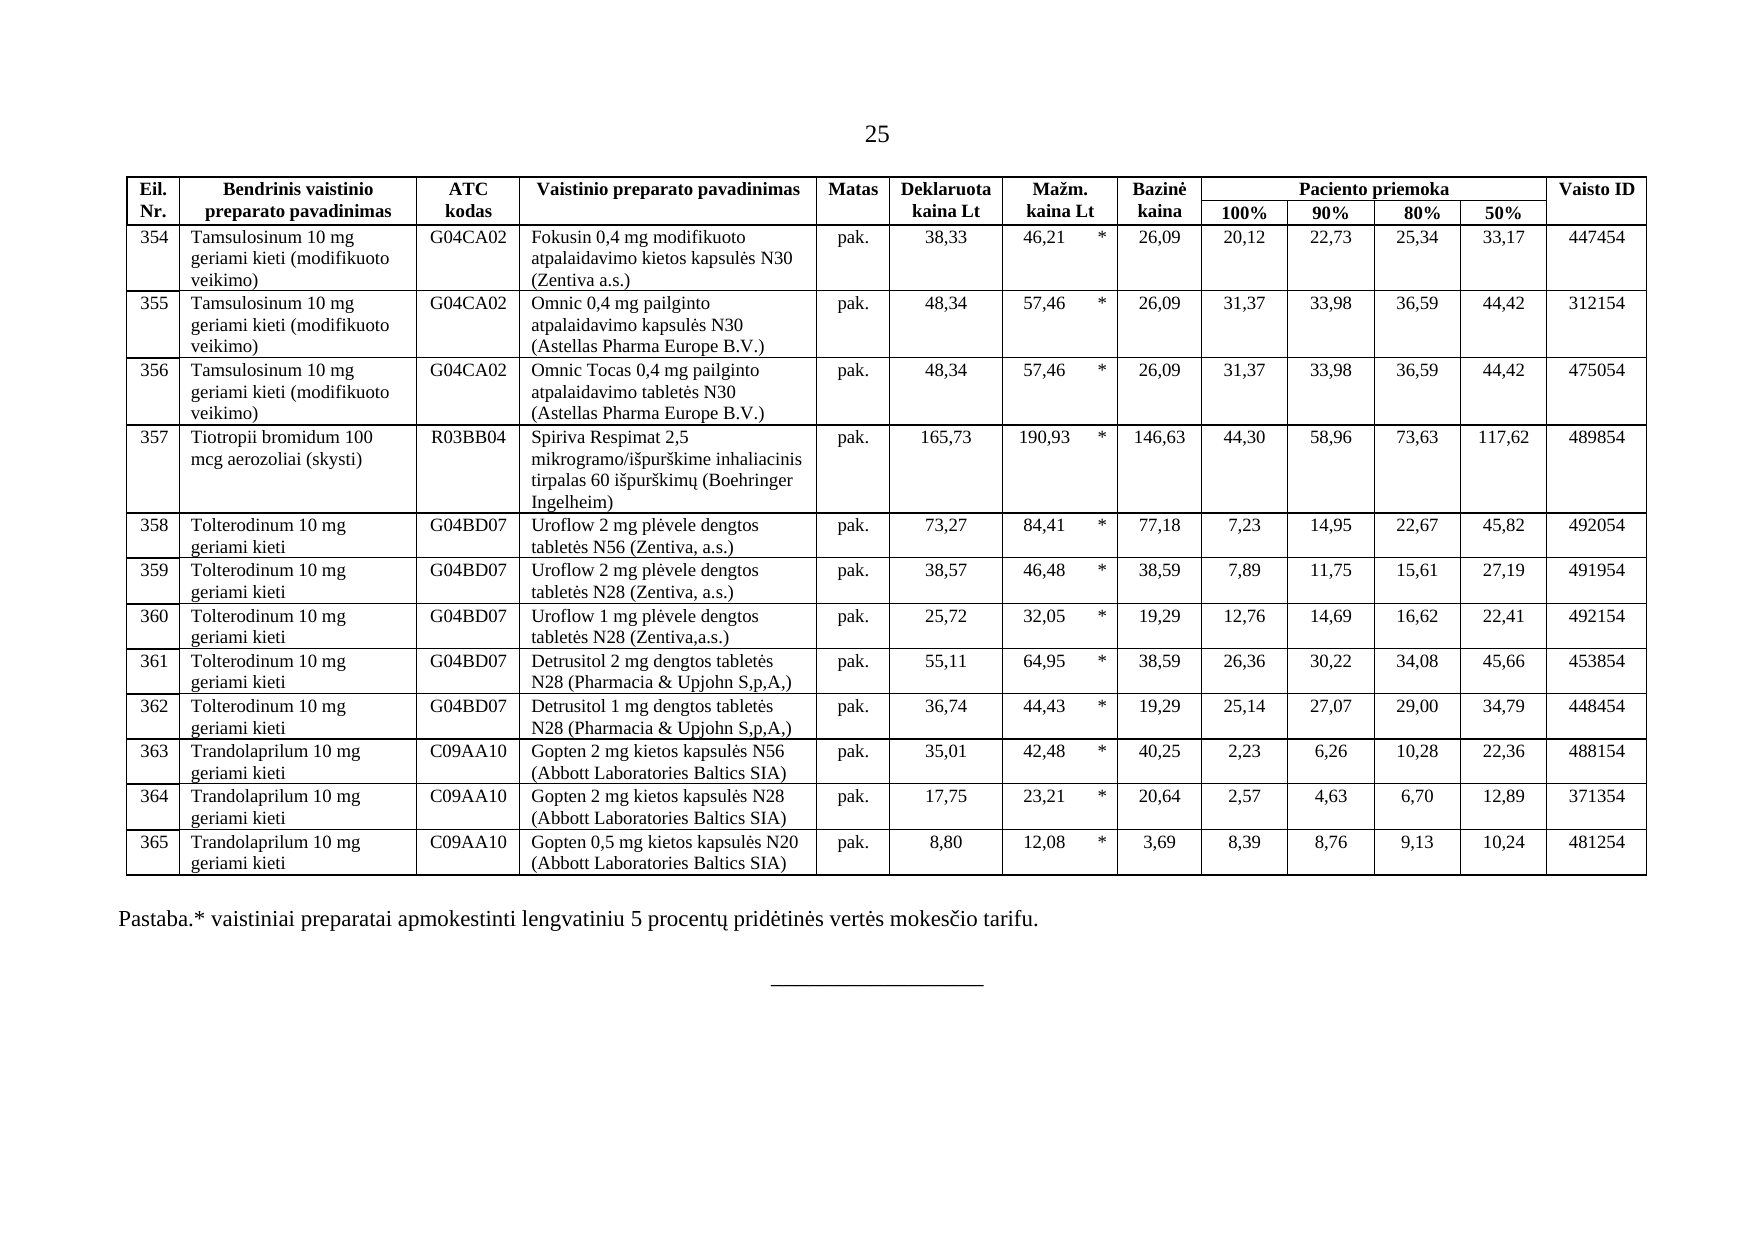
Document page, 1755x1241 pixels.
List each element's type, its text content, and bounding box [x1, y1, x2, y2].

table_cell * [1086, 291, 1117, 357]
table_cell 46,48 [1003, 558, 1086, 602]
table_cell 365 [127, 831, 179, 874]
table_cell 27,19 [1461, 558, 1546, 602]
table_cell 8,80 [890, 830, 1002, 874]
table_cell 34,08 [1375, 649, 1460, 693]
table_cell 312154 [1547, 291, 1646, 357]
table_cell Tolterodinum 10 mg geriami kieti [180, 558, 416, 602]
table_cell 38,59 [1118, 558, 1201, 602]
table_cell G04BD07 [417, 694, 519, 738]
table_cell Gopten 2 mg kietos kapsulės N28 (Abbott Laboratories Baltics SIA) [520, 784, 816, 828]
table_cell * [1086, 558, 1117, 602]
table_cell Gopten 0,5 mg kietos kapsulės N20 (Abbott Laboratories Baltics SIA) [520, 830, 816, 874]
table_cell pak. [817, 740, 889, 783]
table_cell pak. [817, 694, 889, 738]
table_cell pak. [817, 291, 889, 357]
table_header Bendrinis vaistinio preparato pavadinimas [180, 178, 416, 223]
table_cell pak. [817, 649, 889, 693]
table_cell 31,37 [1202, 358, 1287, 424]
table_cell 48,34 [890, 358, 1002, 424]
table_cell 44,43 [1003, 694, 1086, 738]
table_cell R03BB04 [417, 426, 519, 512]
table_cell 100% [1202, 201, 1287, 223]
table_cell 23,21 [1003, 784, 1086, 828]
table_cell 364 [127, 785, 179, 828]
table_cell 491954 [1547, 558, 1646, 602]
table_cell * [1086, 784, 1117, 828]
table_cell 73,63 [1375, 426, 1460, 512]
table_cell 45,66 [1461, 649, 1546, 693]
table_header Vaistinio preparato pavadinimas [520, 178, 816, 223]
table_cell pak. [817, 514, 889, 557]
table_cell 165,73 [890, 426, 1002, 512]
table_cell 190,93 [1003, 426, 1086, 512]
table_cell 64,95 [1003, 649, 1086, 693]
table_cell 9,13 [1375, 830, 1460, 874]
table_cell 20,12 [1202, 226, 1287, 290]
table_cell 40,25 [1118, 740, 1201, 783]
table_cell 488154 [1547, 740, 1646, 783]
table_cell 77,18 [1118, 514, 1201, 557]
table_cell 481254 [1547, 830, 1646, 874]
table_cell 6,70 [1375, 784, 1460, 828]
table_cell 359 [127, 559, 179, 602]
table_cell 17,75 [890, 784, 1002, 828]
table_cell 11,75 [1288, 558, 1374, 602]
table_cell 22,67 [1375, 514, 1460, 557]
table_cell 44,42 [1461, 291, 1546, 357]
table_cell 33,98 [1288, 358, 1374, 424]
table_cell 354 [127, 226, 179, 290]
table_cell * [1086, 358, 1117, 424]
table_header Vaisto ID [1547, 178, 1646, 223]
table_cell G04CA02 [417, 358, 519, 424]
table_cell Tamsulosinum 10 mg geriami kieti (modifikuoto veikimo) [180, 291, 416, 357]
table_cell 360 [127, 605, 179, 648]
table_cell Tolterodinum 10 mg geriami kieti [180, 514, 416, 557]
table_cell Uroflow 2 mg plėvele dengtos tabletės N28 (Zentiva, a.s.) [520, 558, 816, 602]
table_header Mažm. kaina Lt [1003, 178, 1117, 223]
table_cell 22,41 [1461, 604, 1546, 648]
table_cell 57,46 [1003, 291, 1086, 357]
table_cell C09AA10 [417, 784, 519, 828]
table_cell 7,23 [1202, 514, 1287, 557]
table_cell 15,61 [1375, 558, 1460, 602]
table_cell 3,69 [1118, 830, 1201, 874]
table_cell 38,33 [890, 226, 1002, 290]
table_cell 146,63 [1118, 426, 1201, 512]
table_cell G04CA02 [417, 291, 519, 357]
table_header Paciento priemoka [1202, 178, 1546, 200]
table_cell 2,23 [1202, 740, 1287, 783]
table_cell 12,89 [1461, 784, 1546, 828]
table_cell 50% [1461, 201, 1546, 223]
table_cell C09AA10 [417, 830, 519, 874]
table_cell 26,09 [1118, 226, 1201, 290]
table_cell 33,17 [1461, 226, 1546, 290]
table_cell 453854 [1547, 649, 1646, 693]
table_cell 36,74 [890, 694, 1002, 738]
table_cell * [1086, 514, 1117, 557]
table_cell 58,96 [1288, 426, 1374, 512]
table_cell Omnic Tocas 0,4 mg pailginto atpalaidavimo tabletės N30 (Astellas Pharma Europe B.V.) [520, 358, 816, 424]
table_cell G04CA02 [417, 226, 519, 290]
table_cell 117,62 [1461, 426, 1546, 512]
table_cell 20,64 [1118, 784, 1201, 828]
table_cell 363 [127, 740, 179, 783]
table_cell 25,72 [890, 604, 1002, 648]
table_cell 38,57 [890, 558, 1002, 602]
table_cell * [1086, 830, 1117, 874]
table_cell 44,30 [1202, 426, 1287, 512]
table_cell 10,28 [1375, 740, 1460, 783]
table_cell 356 [127, 359, 179, 424]
table_cell pak. [817, 558, 889, 602]
table_cell Uroflow 2 mg plėvele dengtos tabletės N56 (Zentiva, a.s.) [520, 514, 816, 557]
table_cell 355 [127, 292, 179, 357]
table_cell 22,36 [1461, 740, 1546, 783]
table_cell 84,41 [1003, 514, 1086, 557]
table_cell 475054 [1547, 358, 1646, 424]
table_cell 7,89 [1202, 558, 1287, 602]
table_cell Omnic 0,4 mg pailginto atpalaidavimo kapsulės N30 (Astellas Pharma Europe B.V.) [520, 291, 816, 357]
table_header ATC kodas [417, 178, 519, 223]
table_cell 31,37 [1202, 291, 1287, 357]
table_cell 19,29 [1118, 604, 1201, 648]
table_cell Tamsulosinum 10 mg geriami kieti (modifikuoto veikimo) [180, 226, 416, 290]
table_cell 34,79 [1461, 694, 1546, 738]
table_cell 6,26 [1288, 740, 1374, 783]
table_cell 492054 [1547, 514, 1646, 557]
table_cell 10,24 [1461, 830, 1546, 874]
table_cell Tamsulosinum 10 mg geriami kieti (modifikuoto veikimo) [180, 358, 416, 424]
table_cell 8,39 [1202, 830, 1287, 874]
table_cell 80% [1375, 201, 1460, 223]
table_cell 73,27 [890, 514, 1002, 557]
table_cell 33,98 [1288, 291, 1374, 357]
table_cell * [1086, 694, 1117, 738]
table_cell Detrusitol 2 mg dengtos tabletės N28 (Pharmacia & Upjohn S,p,A,) [520, 649, 816, 693]
table_cell 448454 [1547, 694, 1646, 738]
table_cell 42,48 [1003, 740, 1086, 783]
table_cell 22,73 [1288, 226, 1374, 290]
table_cell 48,34 [890, 291, 1002, 357]
table_cell 2,57 [1202, 784, 1287, 828]
table_cell 46,21 [1003, 226, 1086, 290]
table_cell 4,63 [1288, 784, 1374, 828]
table_cell C09AA10 [417, 740, 519, 783]
table_cell Tolterodinum 10 mg geriami kieti [180, 604, 416, 648]
table_cell 36,59 [1375, 358, 1460, 424]
table_cell pak. [817, 426, 889, 512]
table_cell Trandolaprilum 10 mg geriami kieti [180, 740, 416, 783]
table_cell pak. [817, 226, 889, 290]
table_cell 30,22 [1288, 649, 1374, 693]
table_cell G04BD07 [417, 514, 519, 557]
table_cell Uroflow 1 mg plėvele dengtos tabletės N28 (Zentiva,a.s.) [520, 604, 816, 648]
table_cell 55,11 [890, 649, 1002, 693]
text Pastaba.* vaistiniai preparatai apmokestinti lengvatiniu 5 procentų pridėtinės vertės mokesčio tarifu. [118, 904, 1636, 931]
table_cell Tolterodinum 10 mg geriami kieti [180, 649, 416, 693]
table_cell 358 [127, 514, 179, 557]
table_cell Trandolaprilum 10 mg geriami kieti [180, 784, 416, 828]
table_cell Fokusin 0,4 mg modifikuoto atpalaidavimo kietos kapsulės N30 (Zentiva a.s.) [520, 226, 816, 290]
table_cell 29,00 [1375, 694, 1460, 738]
table_cell 371354 [1547, 784, 1646, 828]
table_cell 492154 [1547, 604, 1646, 648]
table_cell 38,59 [1118, 649, 1201, 693]
table_cell 36,59 [1375, 291, 1460, 357]
table_cell 14,69 [1288, 604, 1374, 648]
table_cell 447454 [1547, 226, 1646, 290]
table_cell 90% [1288, 201, 1374, 223]
table_cell 26,09 [1118, 291, 1201, 357]
table_cell Tolterodinum 10 mg geriami kieti [180, 694, 416, 738]
table_cell 361 [127, 650, 179, 693]
table_cell G04BD07 [417, 604, 519, 648]
table_cell * [1086, 426, 1117, 512]
table_cell 12,76 [1202, 604, 1287, 648]
table_cell * [1086, 226, 1117, 290]
table_cell 27,07 [1288, 694, 1374, 738]
table_cell 8,76 [1288, 830, 1374, 874]
table_cell 26,09 [1118, 358, 1201, 424]
table_cell 489854 [1547, 426, 1646, 512]
table_header Matas [817, 178, 889, 223]
table_cell 357 [127, 426, 179, 512]
text _________________ [118, 960, 1636, 988]
table_cell 14,95 [1288, 514, 1374, 557]
table_header Eil. Nr. [128, 178, 179, 223]
table_cell 44,42 [1461, 358, 1546, 424]
table_cell 25,34 [1375, 226, 1460, 290]
table_cell 45,82 [1461, 514, 1546, 557]
table_cell 57,46 [1003, 358, 1086, 424]
table_cell 25,14 [1202, 694, 1287, 738]
table_cell Spiriva Respimat 2,5 mikrogramo/išpurškime inhaliacinis tirpalas 60 išpurškimų (Boehringer Ingelheim) [520, 426, 816, 512]
table_cell * [1086, 740, 1117, 783]
table_cell pak. [817, 358, 889, 424]
table_cell G04BD07 [417, 649, 519, 693]
table_cell 362 [127, 695, 179, 738]
table_cell pak. [817, 784, 889, 828]
table_cell 19,29 [1118, 694, 1201, 738]
table_cell * [1086, 604, 1117, 648]
table_cell Tiotropii bromidum 100 mcg aerozoliai (skysti) [180, 426, 416, 512]
table_cell * [1086, 649, 1117, 693]
table_cell 26,36 [1202, 649, 1287, 693]
table_cell pak. [817, 604, 889, 648]
table_header Bazinė kaina Lt [1118, 178, 1201, 223]
table_cell Trandolaprilum 10 mg geriami kieti [180, 830, 416, 874]
table_cell 35,01 [890, 740, 1002, 783]
table_cell 16,62 [1375, 604, 1460, 648]
table_header Deklaruota kaina Lt [890, 178, 1002, 223]
table_cell pak. [817, 830, 889, 874]
table_cell 32,05 [1003, 604, 1086, 648]
table_cell Detrusitol 1 mg dengtos tabletės N28 (Pharmacia & Upjohn S,p,A,) [520, 694, 816, 738]
table_cell Gopten 2 mg kietos kapsulės N56 (Abbott Laboratories Baltics SIA) [520, 740, 816, 783]
table_cell 12,08 [1003, 830, 1086, 874]
table_cell G04BD07 [417, 558, 519, 602]
